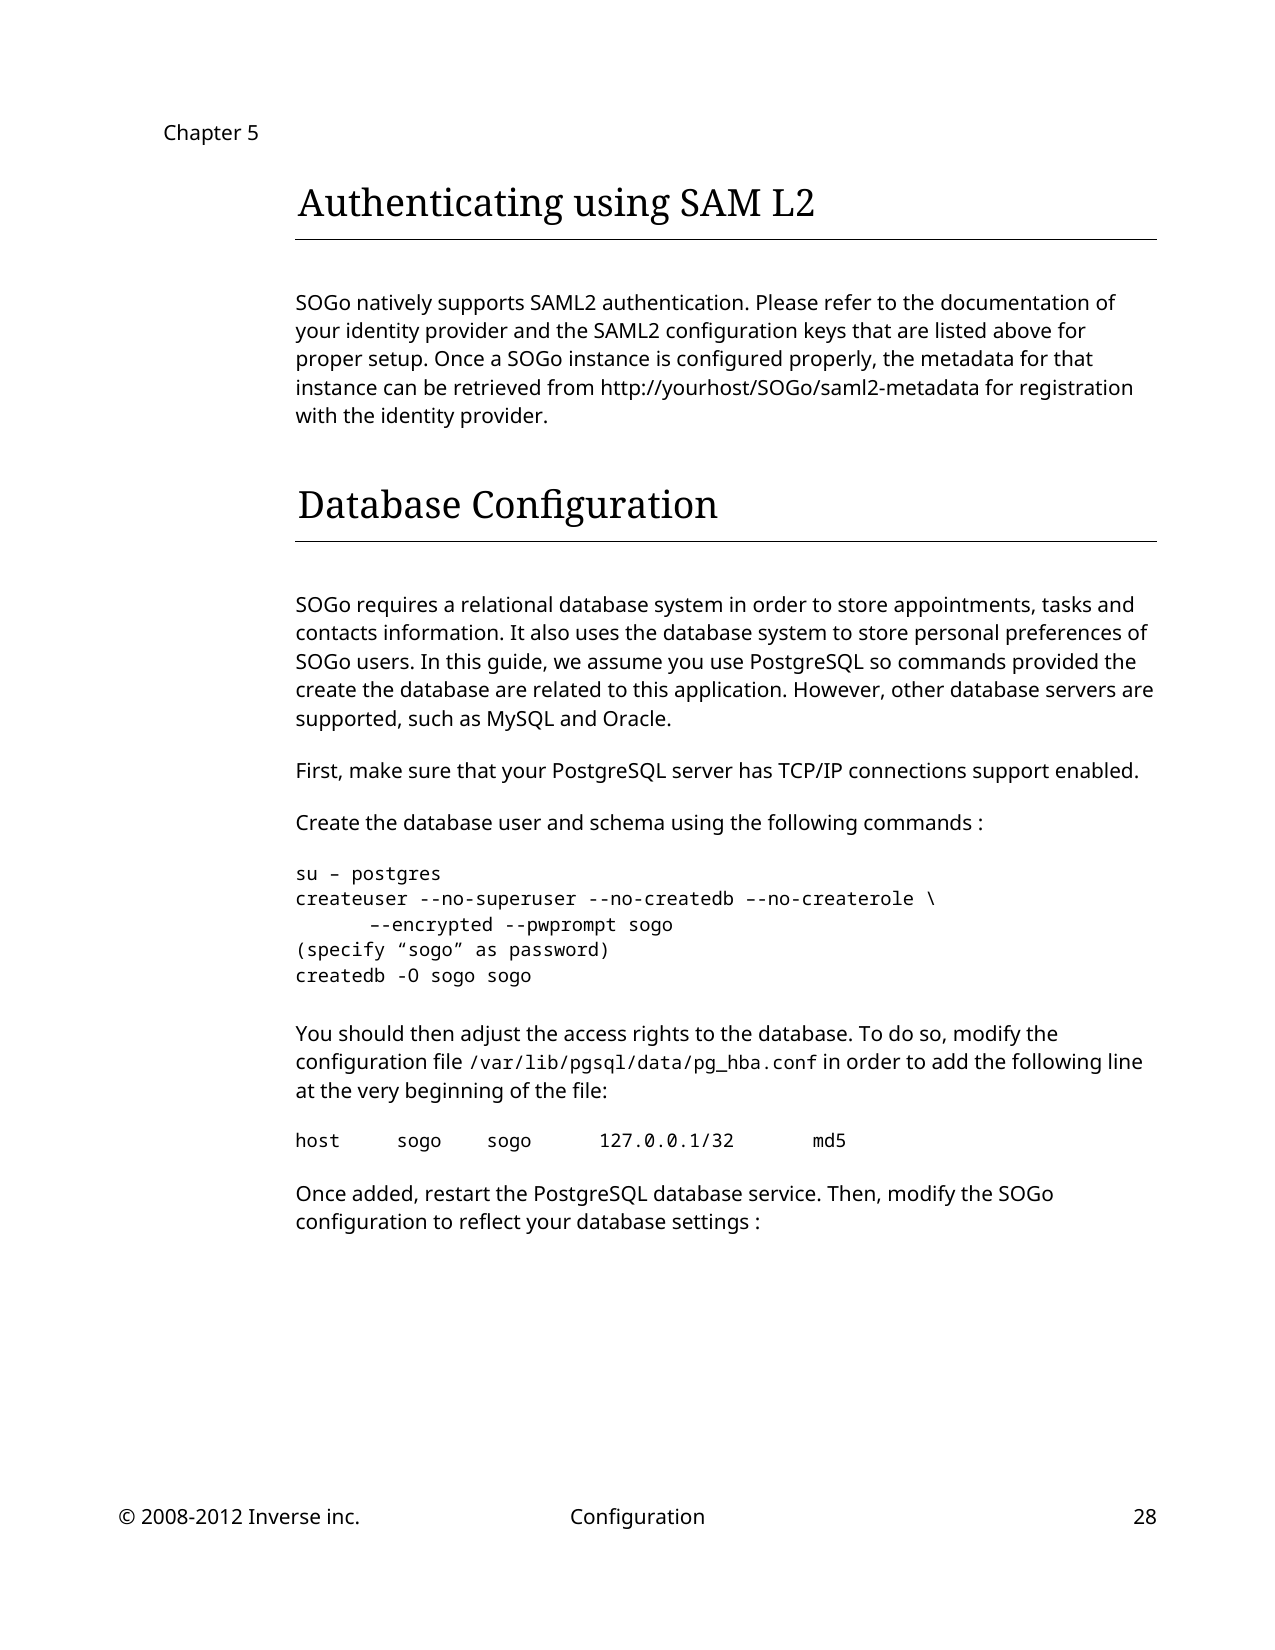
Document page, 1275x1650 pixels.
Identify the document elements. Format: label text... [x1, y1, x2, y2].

text (specify “sogo” as password) [295, 937, 1157, 962]
text host sogo sogo 127.0.0.1/32 md5 [295, 1128, 1157, 1153]
text su – postgres [295, 860, 1157, 886]
text SOGo natively supports SAML2 authentication. Please refer to the documentation of your identity provider and the SAML2 configuration keys that are listed above for proper setup. Once a SOGo instance is configured properly, the metadata for that instance can be retrieved from http://yourhost/SOGo/saml2-metadata for registration with the identity provider. [295, 288, 1157, 430]
text First, make sure that your PostgreSQL server has TCP/IP connections support enabled. [295, 756, 1157, 784]
text You should then adjust the access rights to the database. To do so, modify the configuration file /var/lib/pgsql/data/pg_hba.conf in order to add the following line at the very beginning of the file: [295, 1019, 1157, 1104]
text createdb -O sogo sogo [295, 962, 1157, 988]
text Create the database user and schema using the following commands : [295, 808, 1157, 836]
text createuser --no-superuser --no-createdb –-no-createrole \ –-encrypted --pwprompt sogo [295, 886, 1157, 937]
subtitle Authenticating using SAM L2 [295, 176, 1157, 239]
text SOGo requires a relational database system in order to store appointments, tasks and contacts information. It also uses the database system to store personal preferences of SOGo users. In this guide, we assume you use PostgreSQL so commands provided the create the database are related to this application. However, other database servers are supported, such as MySQL and Oracle. [295, 590, 1157, 732]
text Once added, restart the PostgreSQL database service. Then, modify the SOGo configuration to reflect your database settings : [295, 1179, 1157, 1236]
subtitle Database Configuration [295, 478, 1157, 541]
